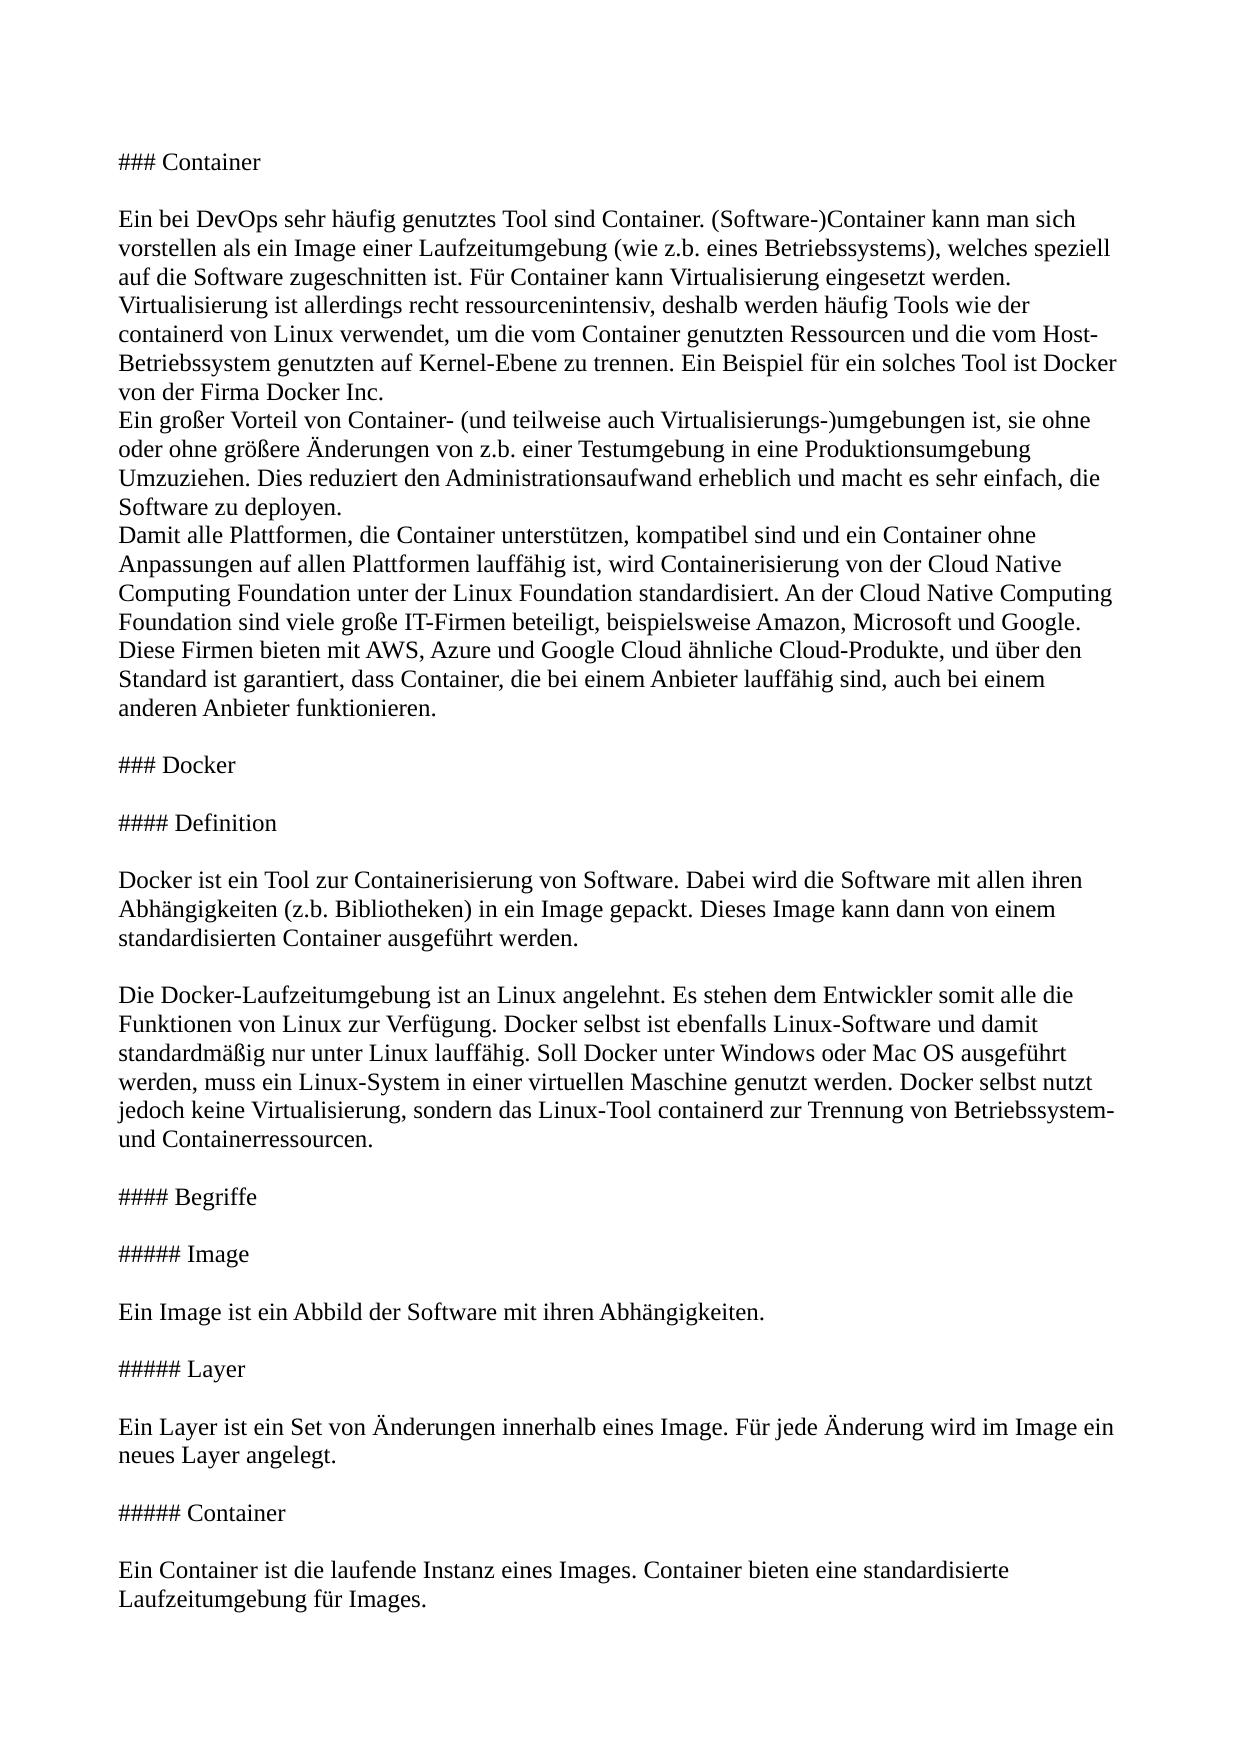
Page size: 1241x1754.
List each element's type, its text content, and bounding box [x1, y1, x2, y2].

text ##### Layer [118, 1354, 1122, 1383]
text Docker ist ein Tool zur Containerisierung von Software. Dabei wird die Software mit allen ihren Abhängigkeiten (z.b. Bibliotheken) in ein Image gepackt. Dieses Image kann dann von einem standardisierten Container ausgeführt werden. [118, 866, 1122, 952]
text Ein bei DevOps sehr häufig genutztes Tool sind Container. (Software-)Container kann man sich vorstellen als ein Image einer Laufzeitumgebung (wie z.b. eines Betriebssystems), welches speziell auf die Software zugeschnitten ist. Für Container kann Virtualisierung eingesetzt werden. Virtualisierung ist allerdings recht ressourcenintensiv, deshalb werden häufig Tools wie der containerd von Linux verwendet, um die vom Container genutzten Ressourcen und die vom Host-Betriebssystem genutzten auf Kernel-Ebene zu trennen. Ein Beispiel für ein solches Tool ist Docker von der Firma Docker Inc. [118, 204, 1122, 406]
text Ein Layer ist ein Set von Änderungen innerhalb eines Image. Für jede Änderung wird im Image ein neues Layer angelegt. [118, 1412, 1122, 1469]
text Ein großer Vorteil von Container- (und teilweise auch Virtualisierungs-)umgebungen ist, sie ohne oder ohne größere Änderungen von z.b. einer Testumgebung in eine Produktionsumgebung Umzuziehen. Dies reduziert den Administrationsaufwand erheblich und macht es sehr einfach, die Software zu deployen. [118, 406, 1122, 521]
text #### Definition [118, 808, 1122, 837]
text Ein Image ist ein Abbild der Software mit ihren Abhängigkeiten. [118, 1297, 1122, 1326]
text ### Container [118, 147, 1122, 176]
text Die Docker-Laufzeitumgebung ist an Linux angelehnt. Es stehen dem Entwickler somit alle die Funktionen von Linux zur Verfügung. Docker selbst ist ebenfalls Linux-Software und damit standardmäßig nur unter Linux lauffähig. Soll Docker unter Windows oder Mac OS ausgeführt werden, muss ein Linux-System in einer virtuellen Maschine genutzt werden. Docker selbst nutzt jedoch keine Virtualisierung, sondern das Linux-Tool containerd zur Trennung von Betriebssystem- und Containerressourcen. [118, 981, 1122, 1153]
text ##### Container [118, 1498, 1122, 1527]
text ### Docker [118, 751, 1122, 779]
text Ein Container ist die laufende Instanz eines Images. Container bieten eine standardisierte Laufzeitumgebung für Images. [118, 1556, 1122, 1613]
text ##### Image [118, 1239, 1122, 1268]
text Damit alle Plattformen, die Container unterstützen, kompatibel sind und ein Container ohne Anpassungen auf allen Plattformen lauffähig ist, wird Containerisierung von der Cloud Native Computing Foundation unter der Linux Foundation standardisiert. An der Cloud Native Computing Foundation sind viele große IT-Firmen beteiligt, beispielsweise Amazon, Microsoft und Google. Diese Firmen bieten mit AWS, Azure und Google Cloud ähnliche Cloud-Produkte, und über den Standard ist garantiert, dass Container, die bei einem Anbieter lauffähig sind, auch bei einem anderen Anbieter funktionieren. [118, 521, 1122, 722]
text #### Begriffe [118, 1182, 1122, 1211]
